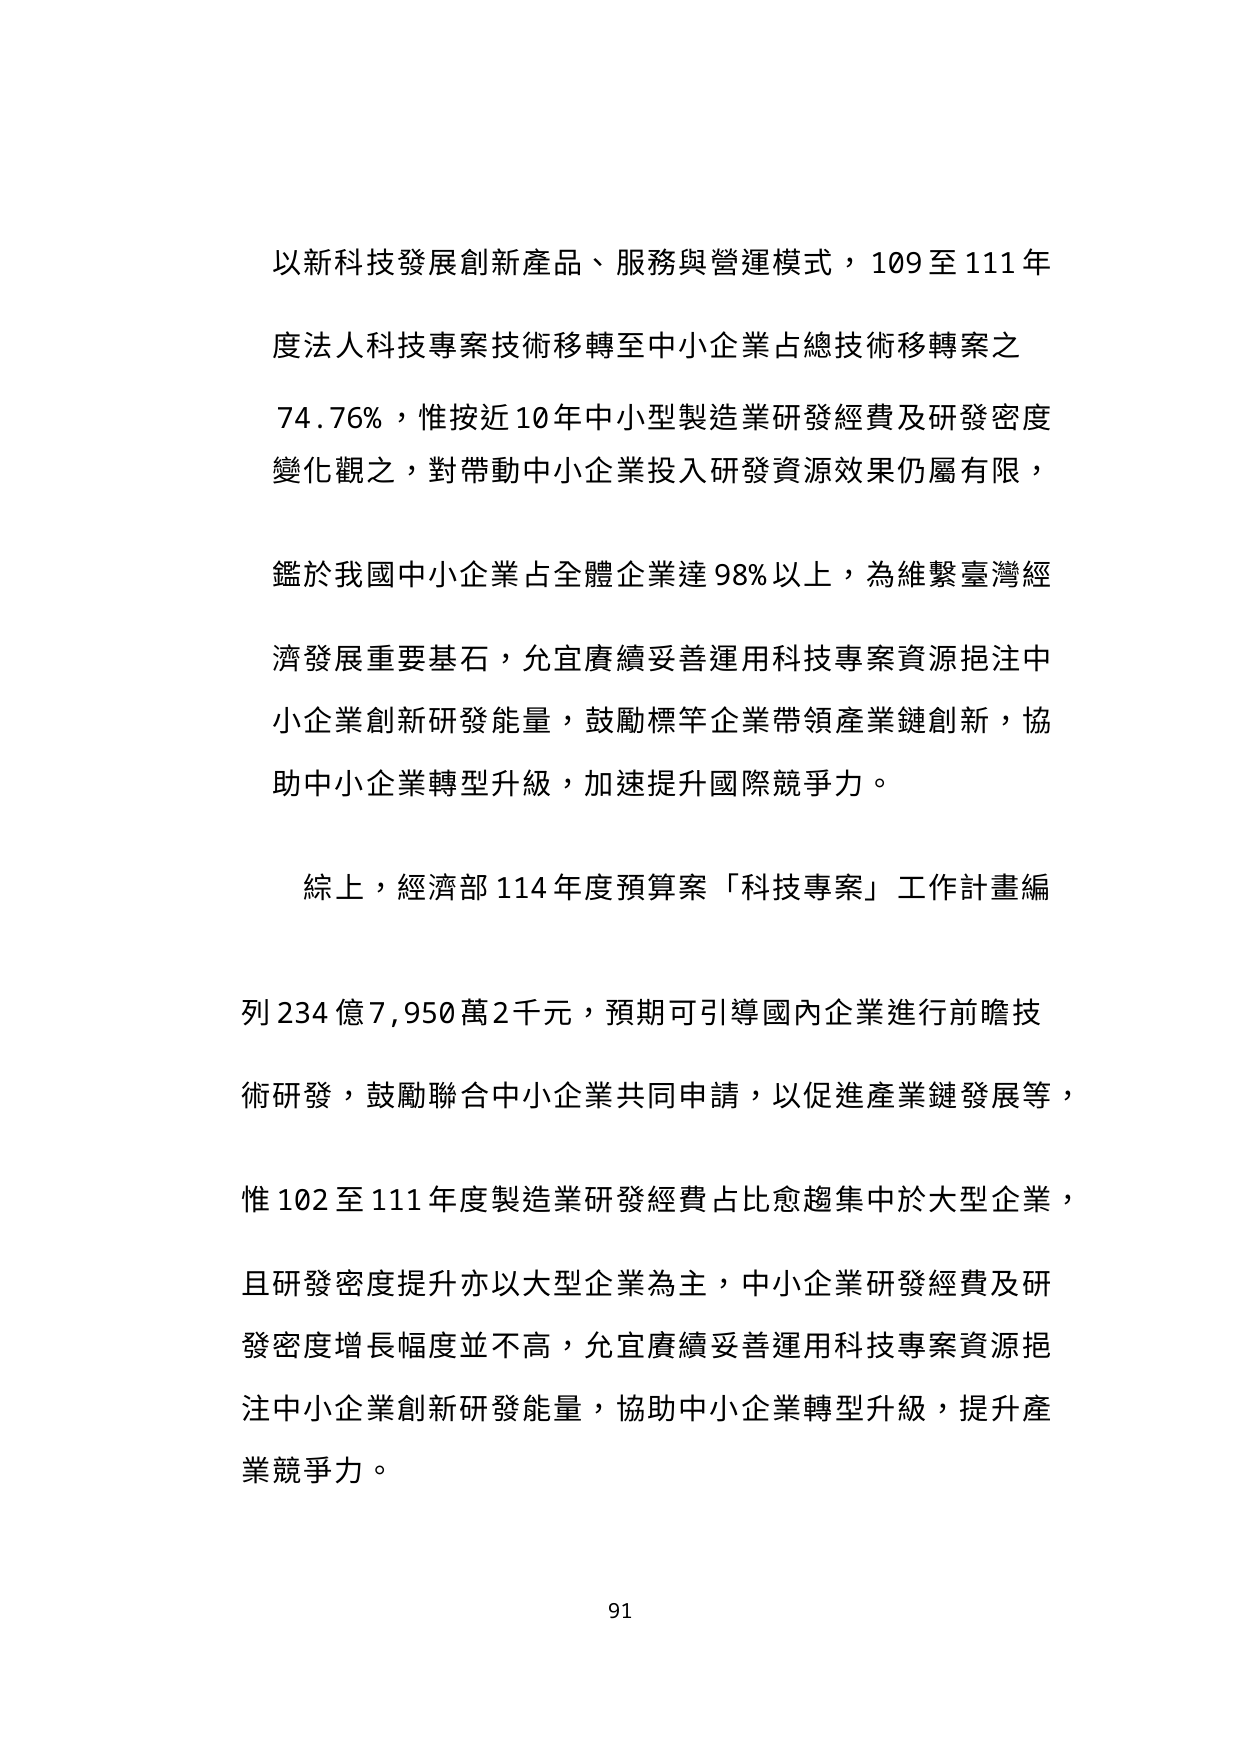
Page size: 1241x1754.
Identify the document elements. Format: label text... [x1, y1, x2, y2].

text 以新科技發展創新產品、服務與營運模式，109至111年度法人科技專案技術移轉至中小企業占總技術移轉案之74.76%，惟按近10年中小型製造業研發經費及研發密度變化觀之，對帶動中小企業投入研發資源效果仍屬有限，鑑於我國中小企業占全體企業達98%以上，為維繫臺灣經濟發展重要基石，允宜賡續妥善運用科技專案資源挹注中小企業創新研發能量，鼓勵標竿企業帶領產業鏈創新，協助中小企業轉型升級，加速提升國際競爭力。 [266, 177, 1063, 802]
text 綜上，經濟部114年度預算案「科技專案」工作計畫編列234億7,950萬2千元，預期可引導國內企業進行前瞻技術研發，鼓勵聯合中小企業共同申請，以促進產業鏈發展等，惟102至111年度製造業研發經費占比愈趨集中於大型企業，且研發密度提升亦以大型企業為主，中小企業研發經費及研發密度增長幅度並不高，允宜賡續妥善運用科技專案資源挹注中小企業創新研發能量，協助中小企業轉型升級，提升產業競爭力。 [236, 802, 1063, 1490]
